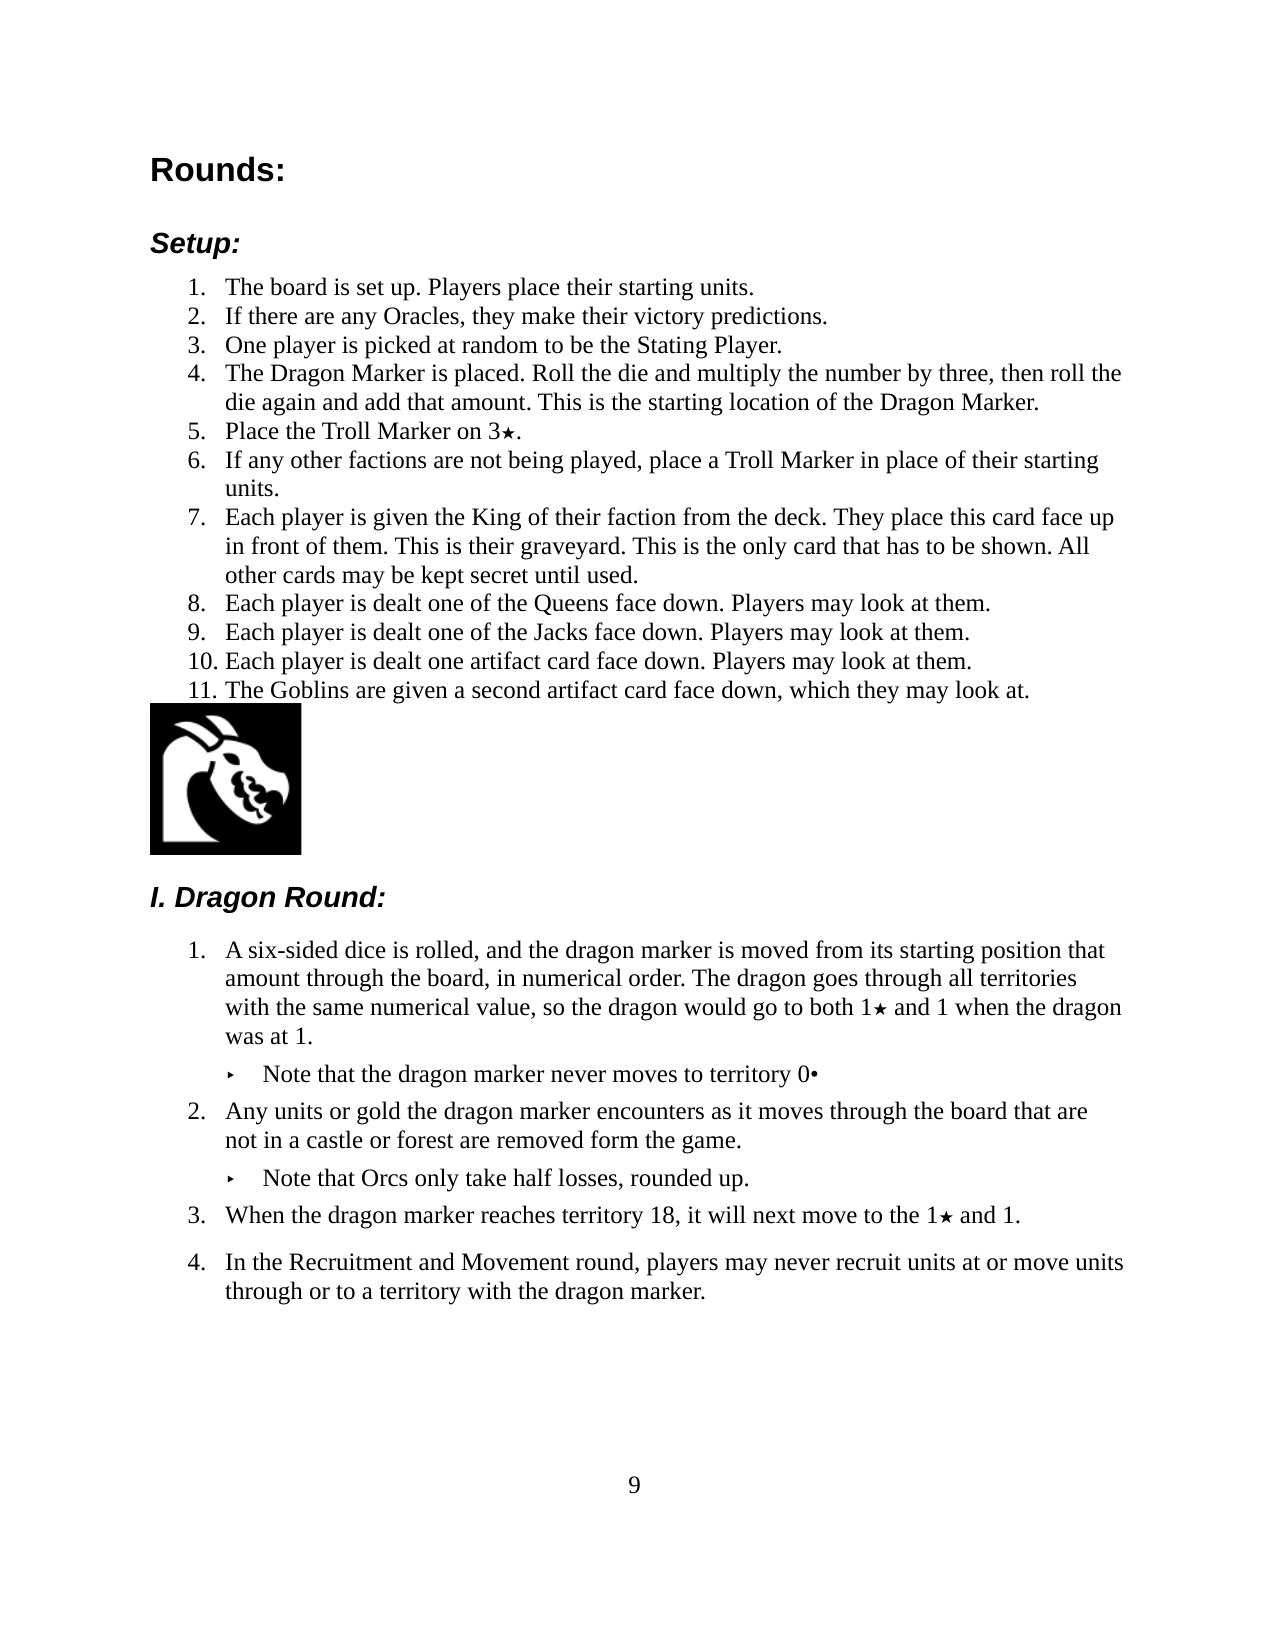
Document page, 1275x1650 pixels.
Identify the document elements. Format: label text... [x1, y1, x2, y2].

list The board is set up. Players place their starting units. [187, 272, 1125, 301]
subtitle I. Dragon Round: [150, 880, 1125, 913]
list If there are any Oracles, they make their victory predictions. [187, 301, 1125, 330]
list When the dragon marker reaches territory 18, it will next move to the 1★ and 1. [187, 1201, 1125, 1229]
list Note that the dragon marker never moves to territory 0• [225, 1059, 1125, 1087]
picture [150, 703, 302, 855]
list Each player is dealt one artifact card face down. Players may look at them. [187, 646, 1125, 675]
subtitle Setup: [150, 226, 1125, 260]
list Any units or gold the dragon marker encounters as it moves through the board that are not in a castle or forest are removed form the game. [187, 1096, 1125, 1154]
list A six-sided dice is rolled, and the dragon marker is moved from its starting position that amount through the board, in numerical order. The dragon goes through all territories with the same numerical value, so the dragon would go to both 1★ and 1 when the dragon was at 1. [187, 935, 1125, 1050]
list The Goblins are given a second artifact card face down, which they may look at. [187, 675, 1125, 703]
list Place the Troll Marker on 3★. [187, 416, 1125, 445]
list Each player is given the King of their faction from the deck. They place this card face up in front of them. This is their graveyard. This is the only card that has to be shown. All other cards may be kept secret until used. [187, 502, 1125, 588]
list In the Recruitment and Movement round, players may never recruit units at or move units through or to a territory with the dragon marker. [187, 1247, 1125, 1305]
list One player is picked at random to be the Stating Player. [187, 330, 1125, 358]
list If any other factions are not being played, place a Troll Marker in place of their starting units. [187, 445, 1125, 502]
subtitle Rounds: [150, 150, 1125, 189]
list Note that Orcs only take half losses, rounded up. [225, 1163, 1125, 1192]
list Each player is dealt one of the Jacks face down. Players may look at them. [187, 617, 1125, 646]
list Each player is dealt one of the Queens face down. Players may look at them. [187, 588, 1125, 617]
list The Dragon Marker is placed. Roll the die and multiply the number by three, then roll the die again and add that amount. This is the starting location of the Dragon Marker. [187, 358, 1125, 416]
